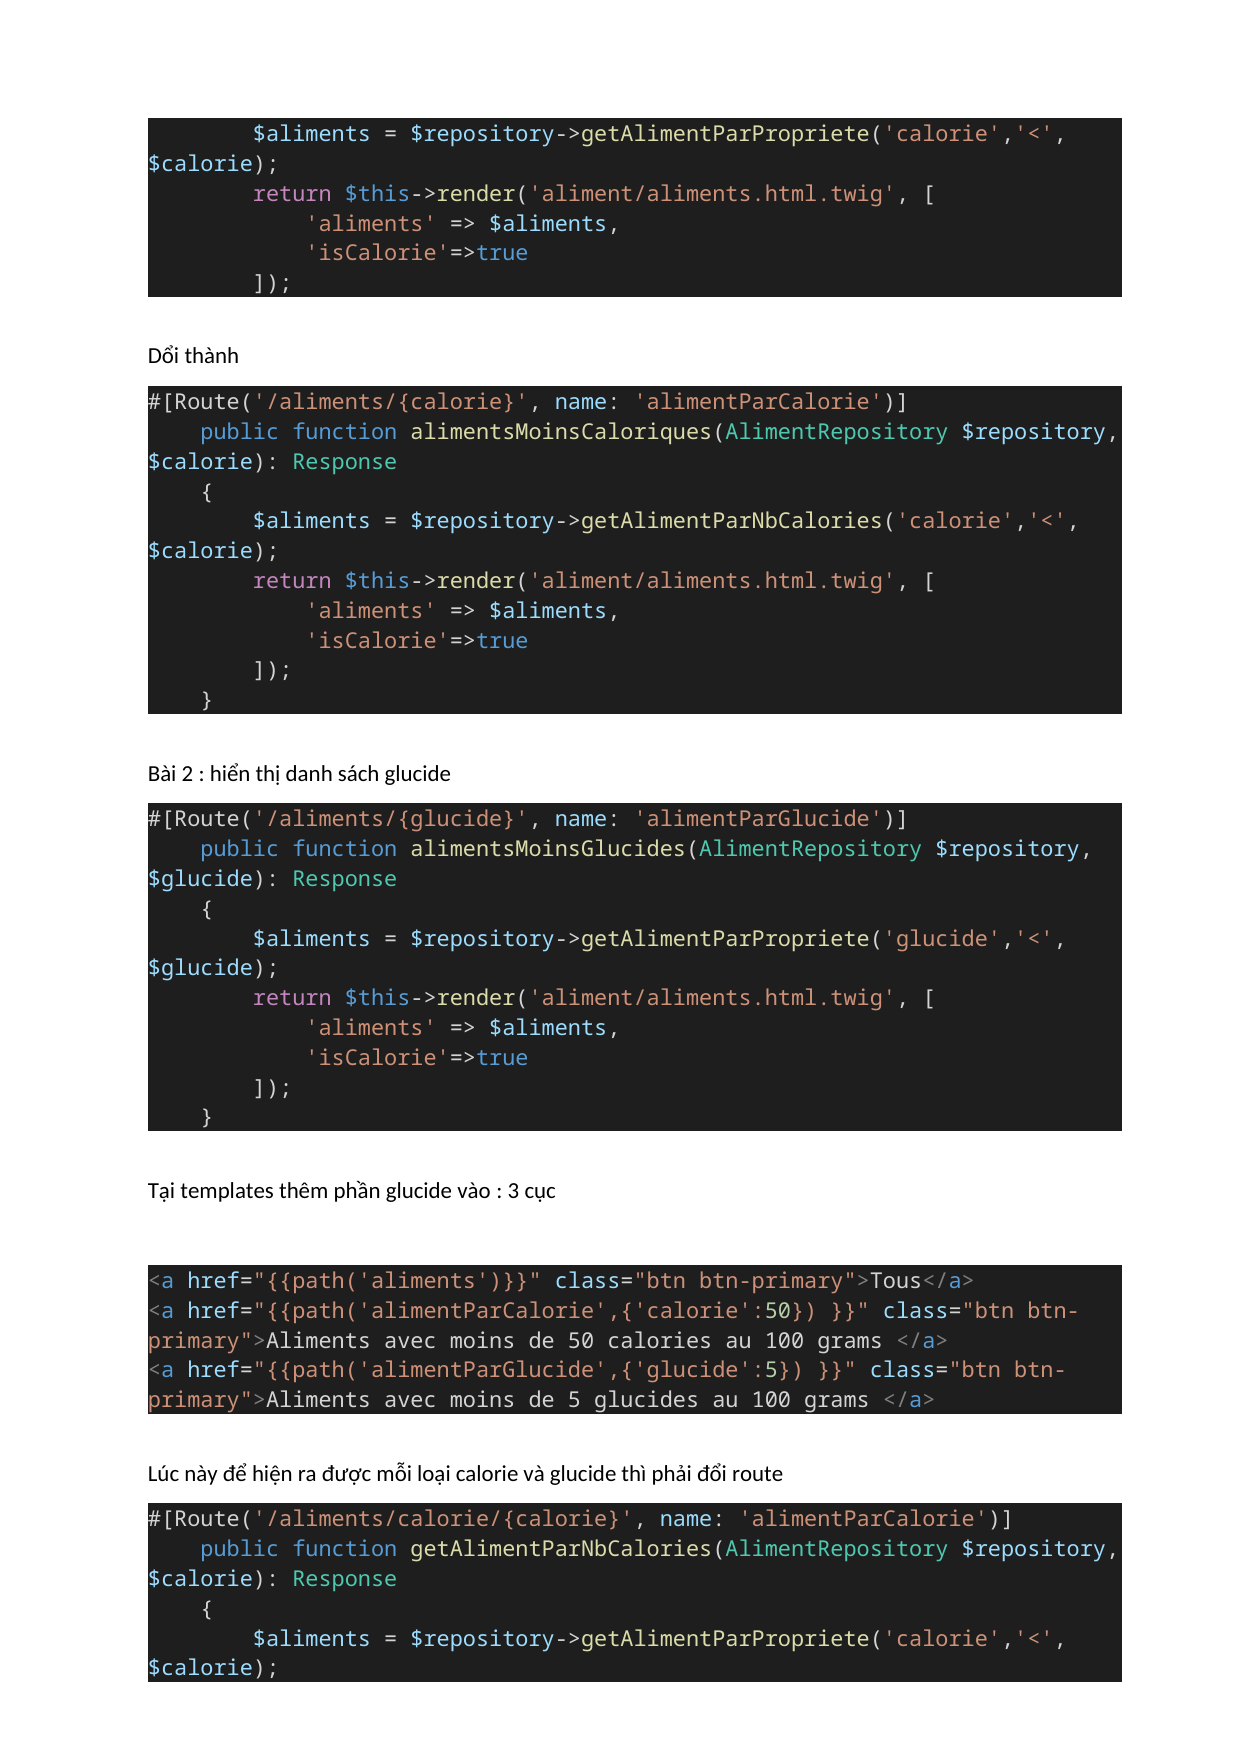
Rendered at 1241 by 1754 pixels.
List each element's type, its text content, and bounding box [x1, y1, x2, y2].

text return $this->render('aliment/aliments.html.twig', [ [148, 565, 1122, 595]
text Bài 2 : hiển thị danh sách glucide [148, 759, 1122, 787]
text <a href="{{path('alimentParGlucide',{'glucide':5}) }}" class="btn btn-primary">Aliments avec moins de 5 glucides au 100 grams </a> [148, 1354, 1122, 1414]
text { [148, 476, 1122, 505]
text <a href="{{path('alimentParCalorie',{'calorie':50}) }}" class="btn btn-primary">Aliments avec moins de 50 calories au 100 grams </a> [148, 1295, 1122, 1354]
text ]); [148, 1071, 1122, 1101]
text return $this->render('aliment/aliments.html.twig', [ [148, 178, 1122, 207]
text public function alimentsMoinsGlucides(AlimentRepository $repository, $glucide): Response [148, 833, 1122, 893]
text } [148, 684, 1122, 714]
text $aliments = $repository->getAlimentParPropriete('calorie','<',$calorie); [148, 118, 1122, 178]
text $aliments = $repository->getAlimentParPropriete('calorie','<',$calorie); [148, 1623, 1122, 1682]
text <a href="{{path('aliments')}}" class="btn btn-primary">Tous</a> [148, 1265, 1122, 1295]
text Dổi thành [148, 342, 1122, 369]
text Tại templates thêm phần glucide vào : 3 cục [148, 1176, 1122, 1204]
text 'isCalorie'=>true [148, 1042, 1122, 1071]
text ]); [148, 654, 1122, 684]
text { [148, 893, 1122, 922]
text 'aliments' => $aliments, [148, 1012, 1122, 1042]
text Lúc này để hiện ra được mỗi loại calorie và glucide thì phải đổi route [148, 1459, 1122, 1487]
text $aliments = $repository->getAlimentParNbCalories('calorie','<',$calorie); [148, 505, 1122, 565]
text 'aliments' => $aliments, [148, 207, 1122, 237]
text 'aliments' => $aliments, [148, 595, 1122, 624]
text public function getAlimentParNbCalories(AlimentRepository $repository, $calorie): Response [148, 1533, 1122, 1593]
text #[Route('/aliments/{glucide}', name: 'alimentParGlucide')] [148, 803, 1122, 833]
text return $this->render('aliment/aliments.html.twig', [ [148, 982, 1122, 1012]
text 'isCalorie'=>true [148, 624, 1122, 654]
text { [148, 1593, 1122, 1623]
text ]); [148, 267, 1122, 297]
text #[Route('/aliments/calorie/{calorie}', name: 'alimentParCalorie')] [148, 1503, 1122, 1533]
text 'isCalorie'=>true [148, 237, 1122, 267]
text #[Route('/aliments/{calorie}', name: 'alimentParCalorie')] [148, 386, 1122, 416]
text $aliments = $repository->getAlimentParPropriete('glucide','<',$glucide); [148, 922, 1122, 982]
text public function alimentsMoinsCaloriques(AlimentRepository $repository, $calorie): Response [148, 416, 1122, 476]
text } [148, 1101, 1122, 1131]
